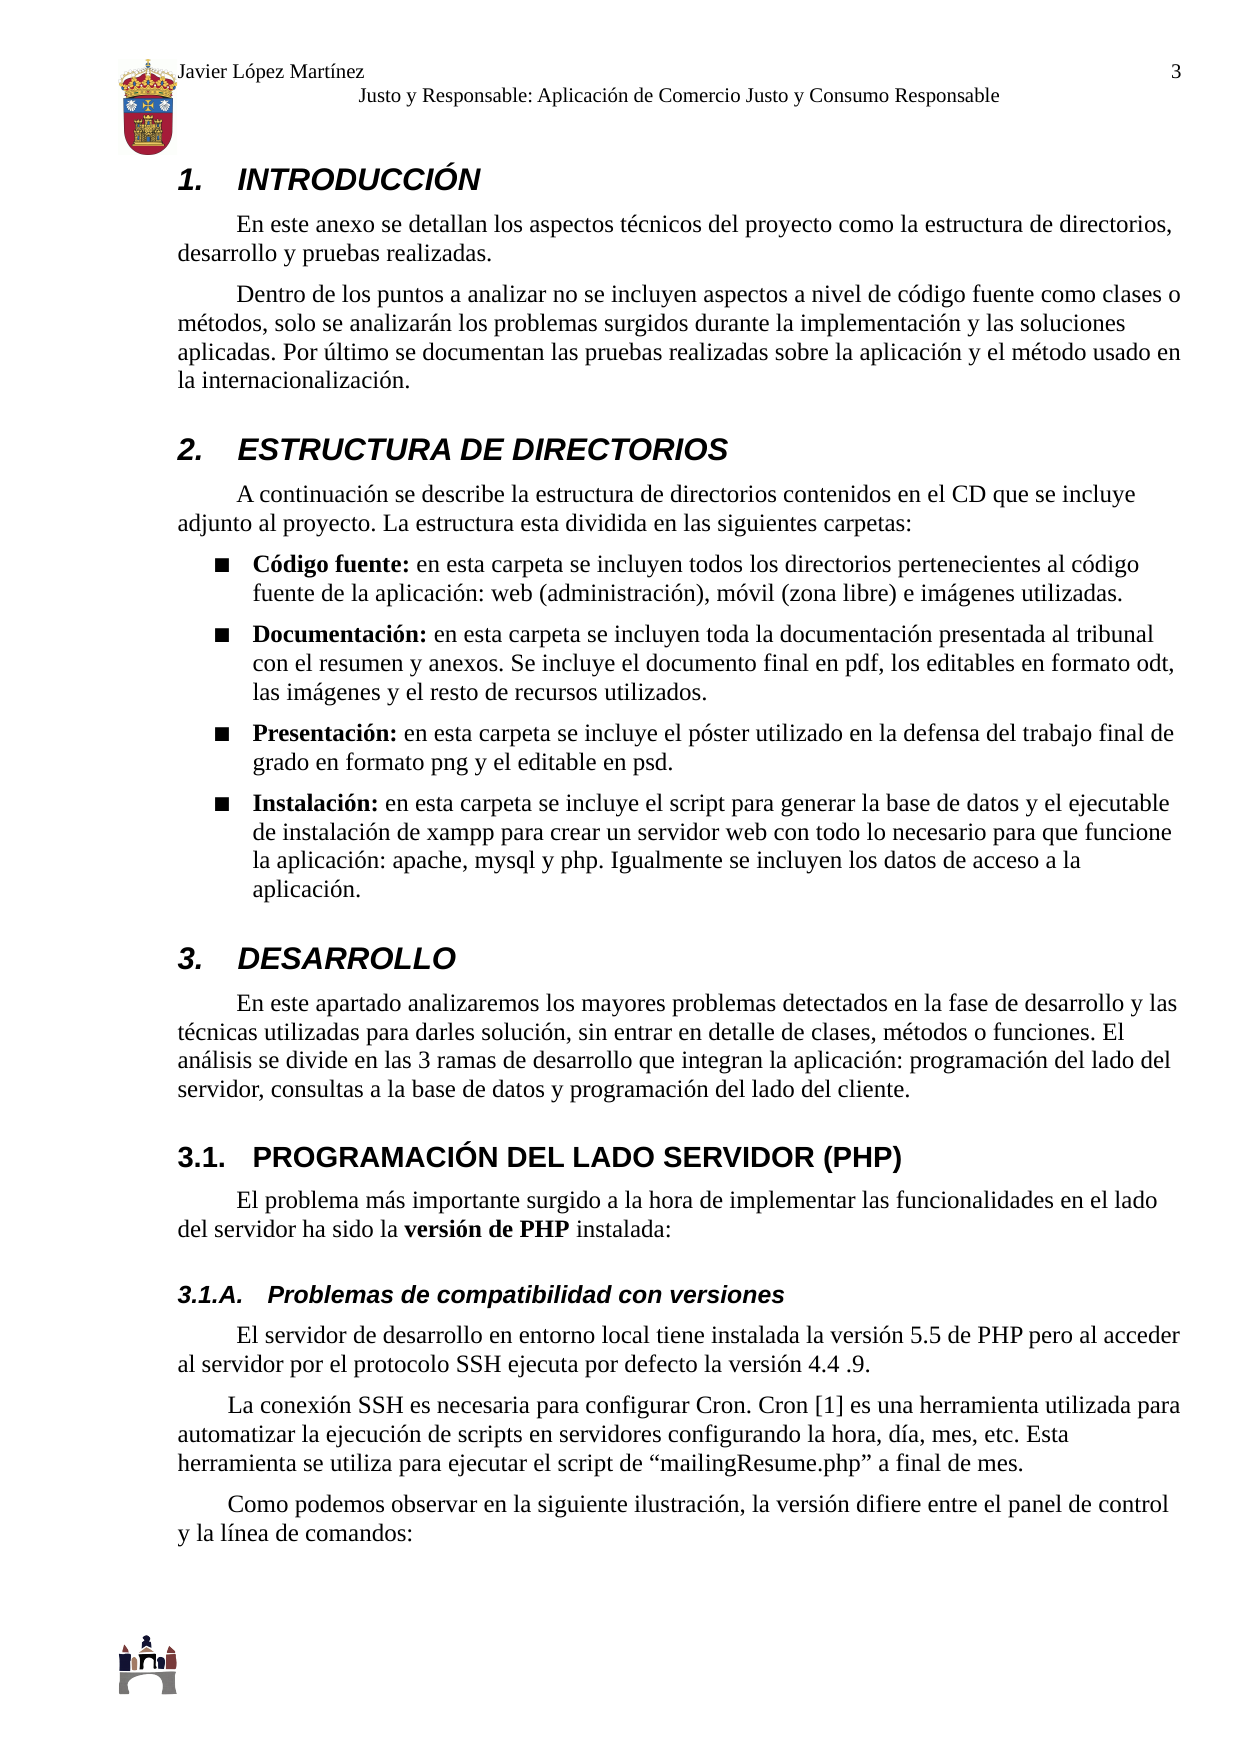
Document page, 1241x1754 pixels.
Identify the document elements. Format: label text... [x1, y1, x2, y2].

text A continuación se describe la estructura de directorios contenidos en el CD que se incluye adjunto al proyecto. La estructura esta dividida en las siguientes carpetas: [177, 479, 1181, 537]
text En este apartado analizaremos los mayores problemas detectados en la fase de desarrollo y las técnicas utilizadas para darles solución, sin entrar en detalle de clases, métodos o funciones. El análisis se divide en las 3 ramas de desarrollo que integran la aplicación: programación del lado del servidor, consultas a la base de datos y programación del lado del cliente. [177, 988, 1181, 1103]
list Instalación: en esta carpeta se incluye el script para generar la base de datos y el ejecutable de instalación de xampp para crear un servidor web con todo lo necesario para que funcione la aplicación: apache, mysql y php. Igualmente se incluyen los datos de acceso a la aplicación. [215, 788, 1181, 903]
picture [118, 1634, 178, 1695]
list Documentación: en esta carpeta se incluyen toda la documentación presentada al tribunal con el resumen y anexos. Se incluye el documento final en pdf, los editables en formato odt, las imágenes y el resto de recursos utilizados. [215, 619, 1181, 705]
text El problema más importante surgido a la hora de implementar las funcionalidades en el lado del servidor ha sido la versión de PHP instalada: [177, 1186, 1181, 1243]
subtitle ESTRUCTURA DE DIRECTORIOS [177, 431, 1181, 467]
subtitle PROGRAMACIÓN DEL LADO SERVIDOR (PHP) [177, 1140, 1181, 1174]
subtitle INTRODUCCIÓN [177, 161, 1181, 197]
subtitle DESARROLLO [177, 940, 1181, 976]
picture [118, 59, 178, 155]
text El servidor de desarrollo en entorno local tiene instalada la versión 5.5 de PHP pero al acceder al servidor por el protocolo SSH ejecuta por defecto la versión 4.4 .9. [177, 1321, 1181, 1378]
text Como podemos observar en la siguiente ilustración, la versión difiere entre el panel de control y la línea de comandos: [177, 1489, 1181, 1547]
subtitle Problemas de compatibilidad con versiones [177, 1280, 1181, 1309]
text La conexión SSH es necesaria para configurar Cron. Cron [1] es una herramienta utilizada para automatizar la ejecución de scripts en servidores configurando la hora, día, mes, etc. Esta herramienta se utiliza para ejecutar el script de “mailingResume.php” a final de mes. [177, 1391, 1181, 1477]
list Presentación: en esta carpeta se incluye el póster utilizado en la defensa del trabajo final de grado en formato png y el editable en psd. [215, 718, 1181, 775]
text Dentro de los puntos a analizar no se incluyen aspectos a nivel de código fuente como clases o métodos, solo se analizarán los problemas surgidos durante la implementación y las soluciones aplicadas. Por último se documentan las pruebas realizadas sobre la aplicación y el método usado en la internacionalización. [177, 279, 1181, 394]
text En este anexo se detallan los aspectos técnicos del proyecto como la estructura de directorios, desarrollo y pruebas realizadas. [177, 209, 1181, 267]
list Código fuente: en esta carpeta se incluyen todos los directorios pertenecientes al código fuente de la aplicación: web (administración), móvil (zona libre) e imágenes utilizadas. [215, 549, 1181, 607]
